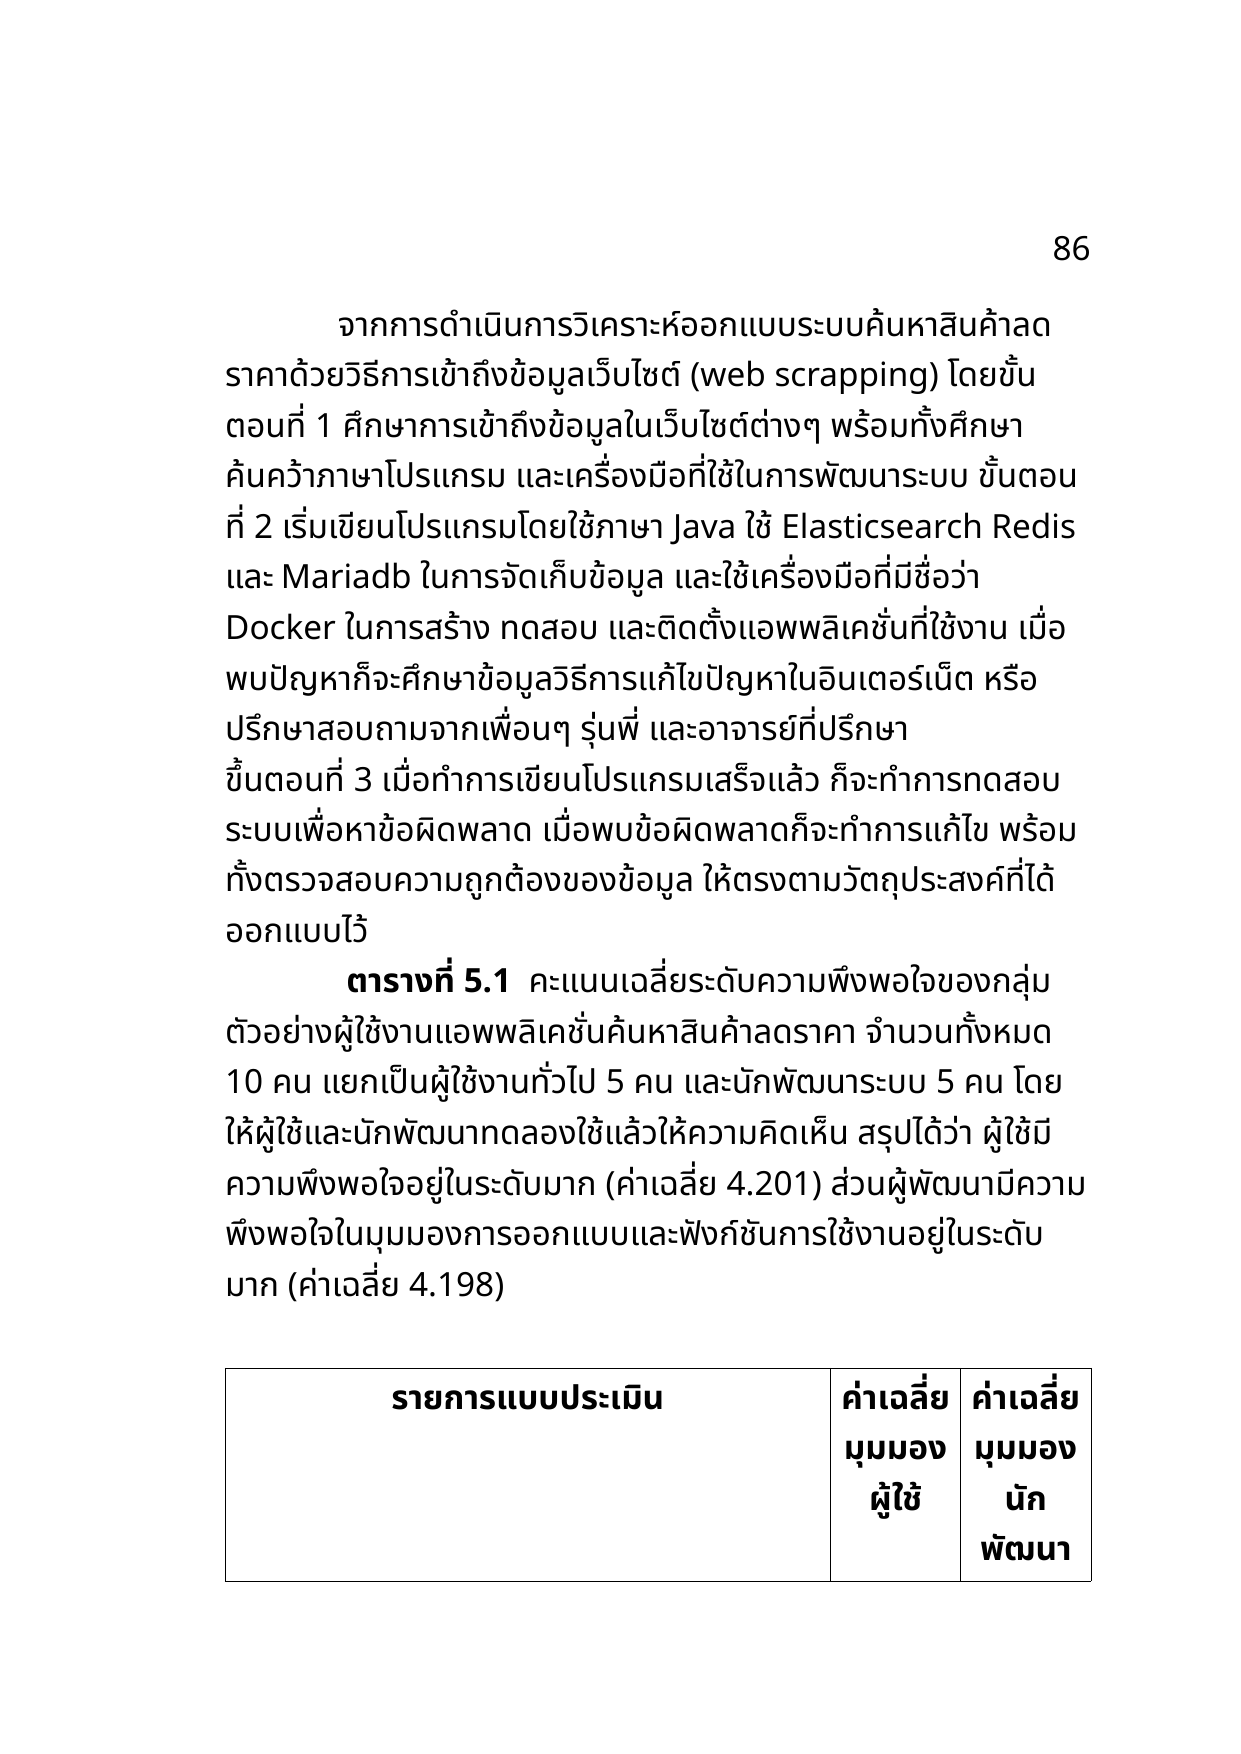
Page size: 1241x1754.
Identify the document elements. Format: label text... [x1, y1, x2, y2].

text จากการดำเนินการวิเคราะห์ออกแบบระบบค้นหาสินค้าลดราคาด้วยวิธีการเข้าถึงข้อมูลเว็บไซต์ (web scrapping) โดยขั้นตอนที่ 1 ศึกษาการเข้าถึงข้อมูลในเว็บไซต์ต่างๆ พร้อมทั้งศึกษาค้นคว้าภาษาโปรแกรม และเครื่องมือที่ใช้ในการพัฒนาระบบ ขั้นตอนที่ 2 เริ่มเขียนโปรแกรมโดยใช้ภาษา Java ใช้ Elasticsearch Redis และMariadb ในการจัดเก็บข้อมูล และใช้เครื่องมือที่มีชื่อว่า Docker ในการสร้าง ทดสอบ และติดตั้งแอพพลิเคชั่นที่ใช้งาน เมื่อพบปัญหาก็จะศึกษาข้อมูลวิธีการแก้ไขปัญหาในอินเตอร์เน็ต หรือปรึกษาสอบถามจากเพื่อนๆ รุ่นพี่ และอาจารย์ที่ปรึกษา [225, 300, 1091, 755]
table_header รายการแบบประเมิน [226, 1369, 830, 1581]
table_header ค่าเฉลี่ยมุมมองผู้ใช้ [831, 1369, 960, 1581]
text ตารางที่ 5.1 คะแนนเฉลี่ยระดับความพึงพอใจของกลุ่มตัวอย่างผู้ใช้งานแอพพลิเคชั่นค้นหาสินค้าลดราคา จำนวนทั้งหมด 10 คน แยกเป็นผู้ใช้งานทั่วไป 5 คน และนักพัฒนาระบบ 5 คน โดยให้ผู้ใช้และนักพัฒนาทดลองใช้แล้วให้ความคิดเห็น สรุปได้ว่า ผู้ใช้มีความพึงพอใจอยู่ในระดับมาก (ค่าเฉลี่ย 4.201) ส่วนผู้พัฒนามีความพึงพอใจในมุมมองการออกแบบและฟังก์ชันการใช้งานอยู่ในระดับมาก (ค่าเฉลี่ย 4.198) [225, 957, 1091, 1311]
table_header ค่าเฉลี่ยมุมมองนักพัฒนา [961, 1369, 1091, 1581]
text ขึ้นตอนที่ 3 เมื่อทำการเขียนโปรแกรมเสร็จแล้ว ก็จะทำการทดสอบระบบเพื่อหาข้อผิดพลาด เมื่อพบข้อผิดพลาดก็จะทำการแก้ไข พร้อมทั้งตรวจสอบความถูกต้องของข้อมูล ให้ตรงตามวัตถุประสงค์ที่ได้ออกแบบไว้ [225, 755, 1091, 957]
